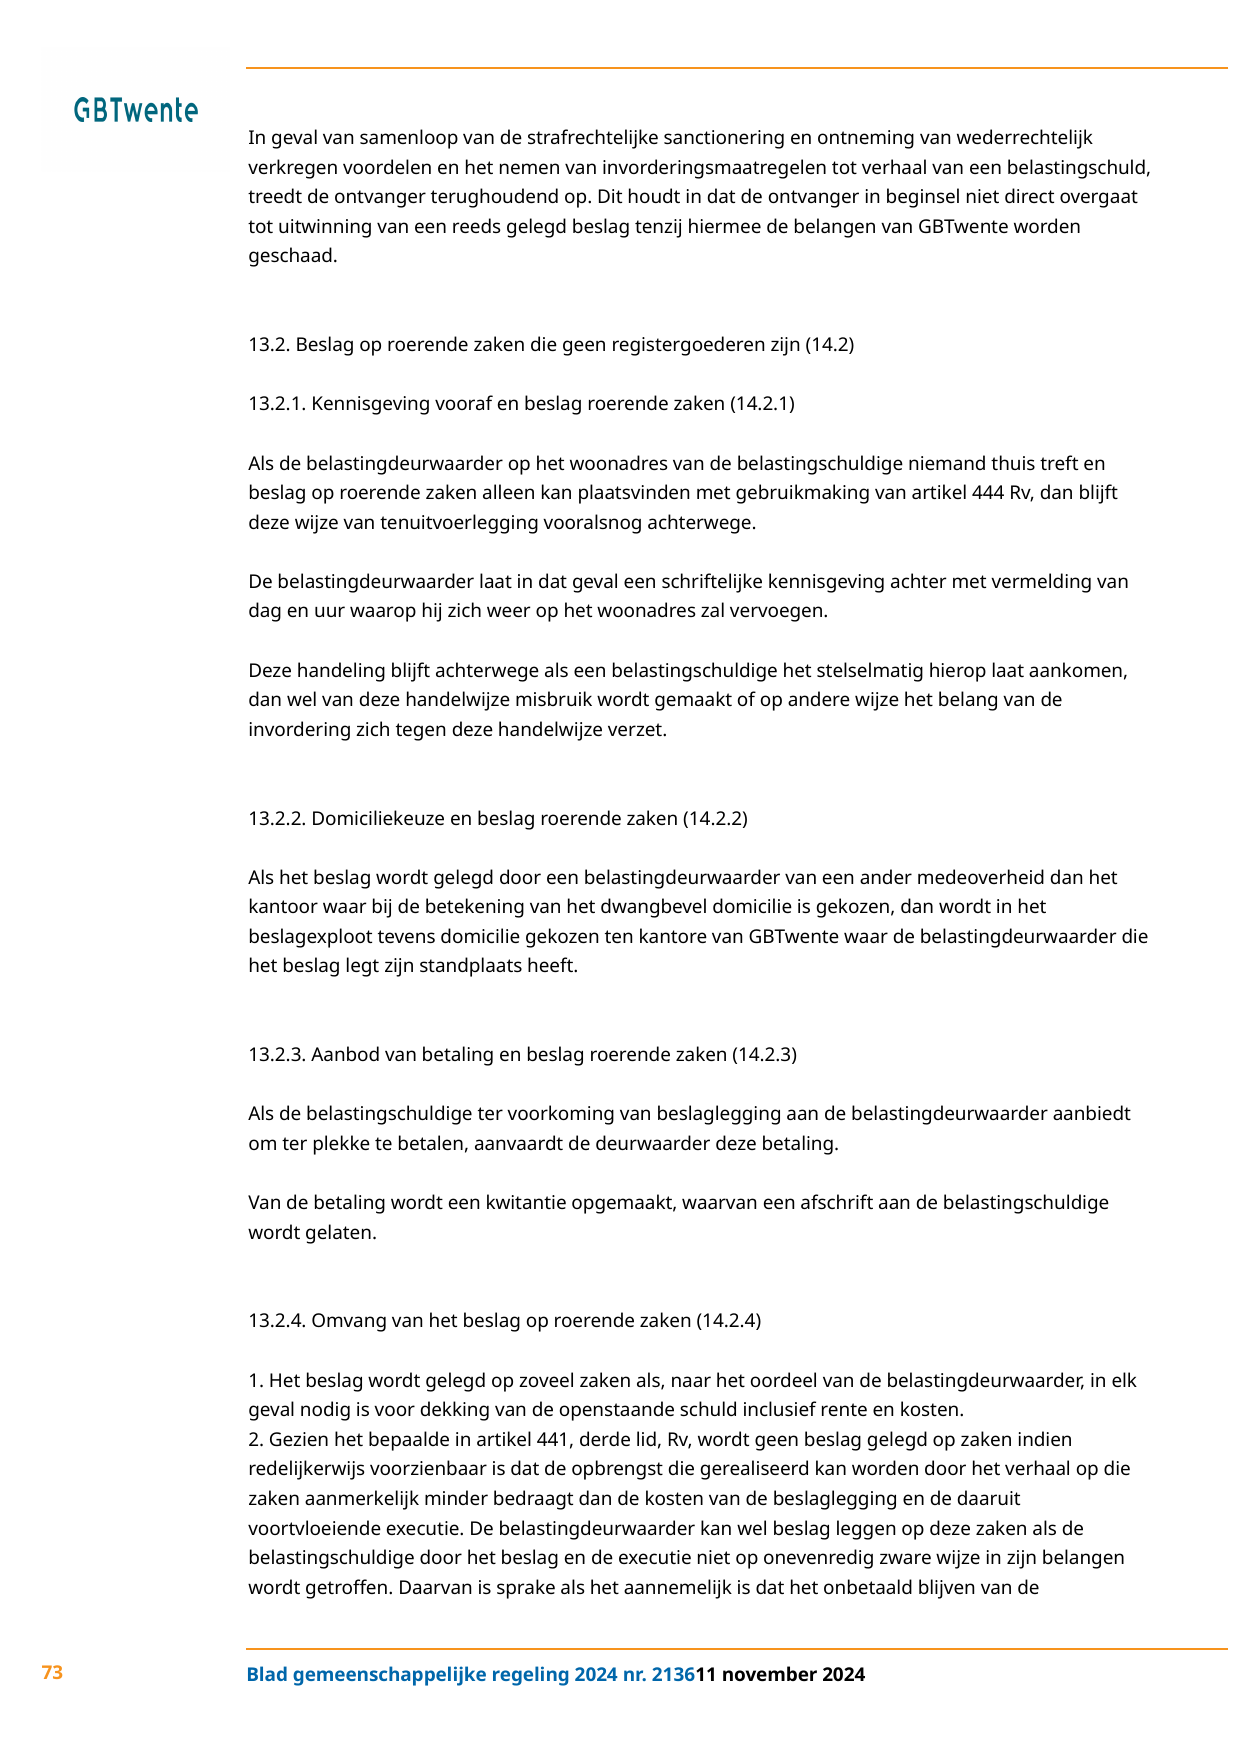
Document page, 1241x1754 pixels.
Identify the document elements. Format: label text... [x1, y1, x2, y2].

text In geval van samenloop van de strafrechtelijke sanctionering en ontneming van wederrechtelijk verkregen voordelen en het nemen van invorderingsmaatregelen tot verhaal van een belastingschuld, treedt de ontvanger terughoudend op. Dit houdt in dat de ontvanger in beginsel niet direct overgaat tot uitwinning van een reeds gelegd beslag tenzij hiermee de belangen van GBTwente worden geschaad. [248, 124, 1152, 268]
text Deze handeling blijft achterwege als een belastingschuldige het stelselmatig hierop laat aankomen, dan wel van deze handelwijze misbruik wordt gemaakt of op andere wijze het belang van de invordering zich tegen deze handelwijze verzet. [248, 657, 1152, 742]
text Als de belastingschuldige ter voorkoming van beslaglegging aan de belastingdeurwaarder aanbiedt om ter plekke te betalen, aanvaardt de deurwaarder deze betaling. [248, 1101, 1152, 1156]
text 13.2.1. Kennisgeving vooraf en beslag roerende zaken (14.2.1) [248, 391, 1152, 416]
text 1. Het beslag wordt gelegd op zoveel zaken als, naar het oordeel van de belastingdeurwaarder, in elk geval nodig is voor dekking van de openstaande schuld inclusief rente en kosten. [248, 1367, 1152, 1422]
text 13.2.4. Omvang van het beslag op roerende zaken (14.2.4) [248, 1308, 1152, 1333]
text 2. Gezien het bepaalde in artikel 441, derde lid, Rv, wordt geen beslag gelegd op zaken indien redelijkerwijs voorzienbaar is dat de opbrengst die gerealiseerd kan worden door het verhaal op die zaken aanmerkelijk minder bedraagt dan de kosten van de beslaglegging en de daaruit voortvloeiende executie. De belastingdeurwaarder kan wel beslag leggen op deze zaken als de belastingschuldige door het beslag en de executie niet op onevenredig zware wijze in zijn belangen wordt getroffen. Daarvan is sprake als het aannemelijk is dat het onbetaald blijven van de [248, 1426, 1152, 1600]
text Als de belastingdeurwaarder op het woonadres van de belastingschuldige niemand thuis treft en beslag op roerende zaken alleen kan plaatsvinden met gebruikmaking van artikel 444 Rv, dan blijft deze wijze van tenuitvoerlegging vooralsnog achterwege. [248, 450, 1152, 535]
text De belastingdeurwaarder laat in dat geval een schriftelijke kennisgeving achter met vermelding van dag en uur waarop hij zich weer op het woonadres zal vervoegen. [248, 568, 1152, 623]
text Als het beslag wordt gelegd door een belastingdeurwaarder van een ander medeoverheid dan het kantoor waar bij de betekening van het dwangbevel domicilie is gekozen, dan wordt in het beslagexploot tevens domicilie gekozen ten kantore van GBTwente waar de belastingdeurwaarder die het beslag legt zijn standplaats heeft. [248, 864, 1152, 978]
text 13.2. Beslag op roerende zaken die geen registergoederen zijn (14.2) [248, 331, 1152, 357]
text 13.2.2. Domiciliekeuze en beslag roerende zaken (14.2.2) [248, 805, 1152, 831]
picture [41, 47, 231, 172]
text 13.2.3. Aanbod van betaling en beslag roerende zaken (14.2.3) [248, 1041, 1152, 1067]
text Van de betaling wordt een kwitantie opgemaakt, waarvan een afschrift aan de belastingschuldige wordt gelaten. [248, 1189, 1152, 1245]
